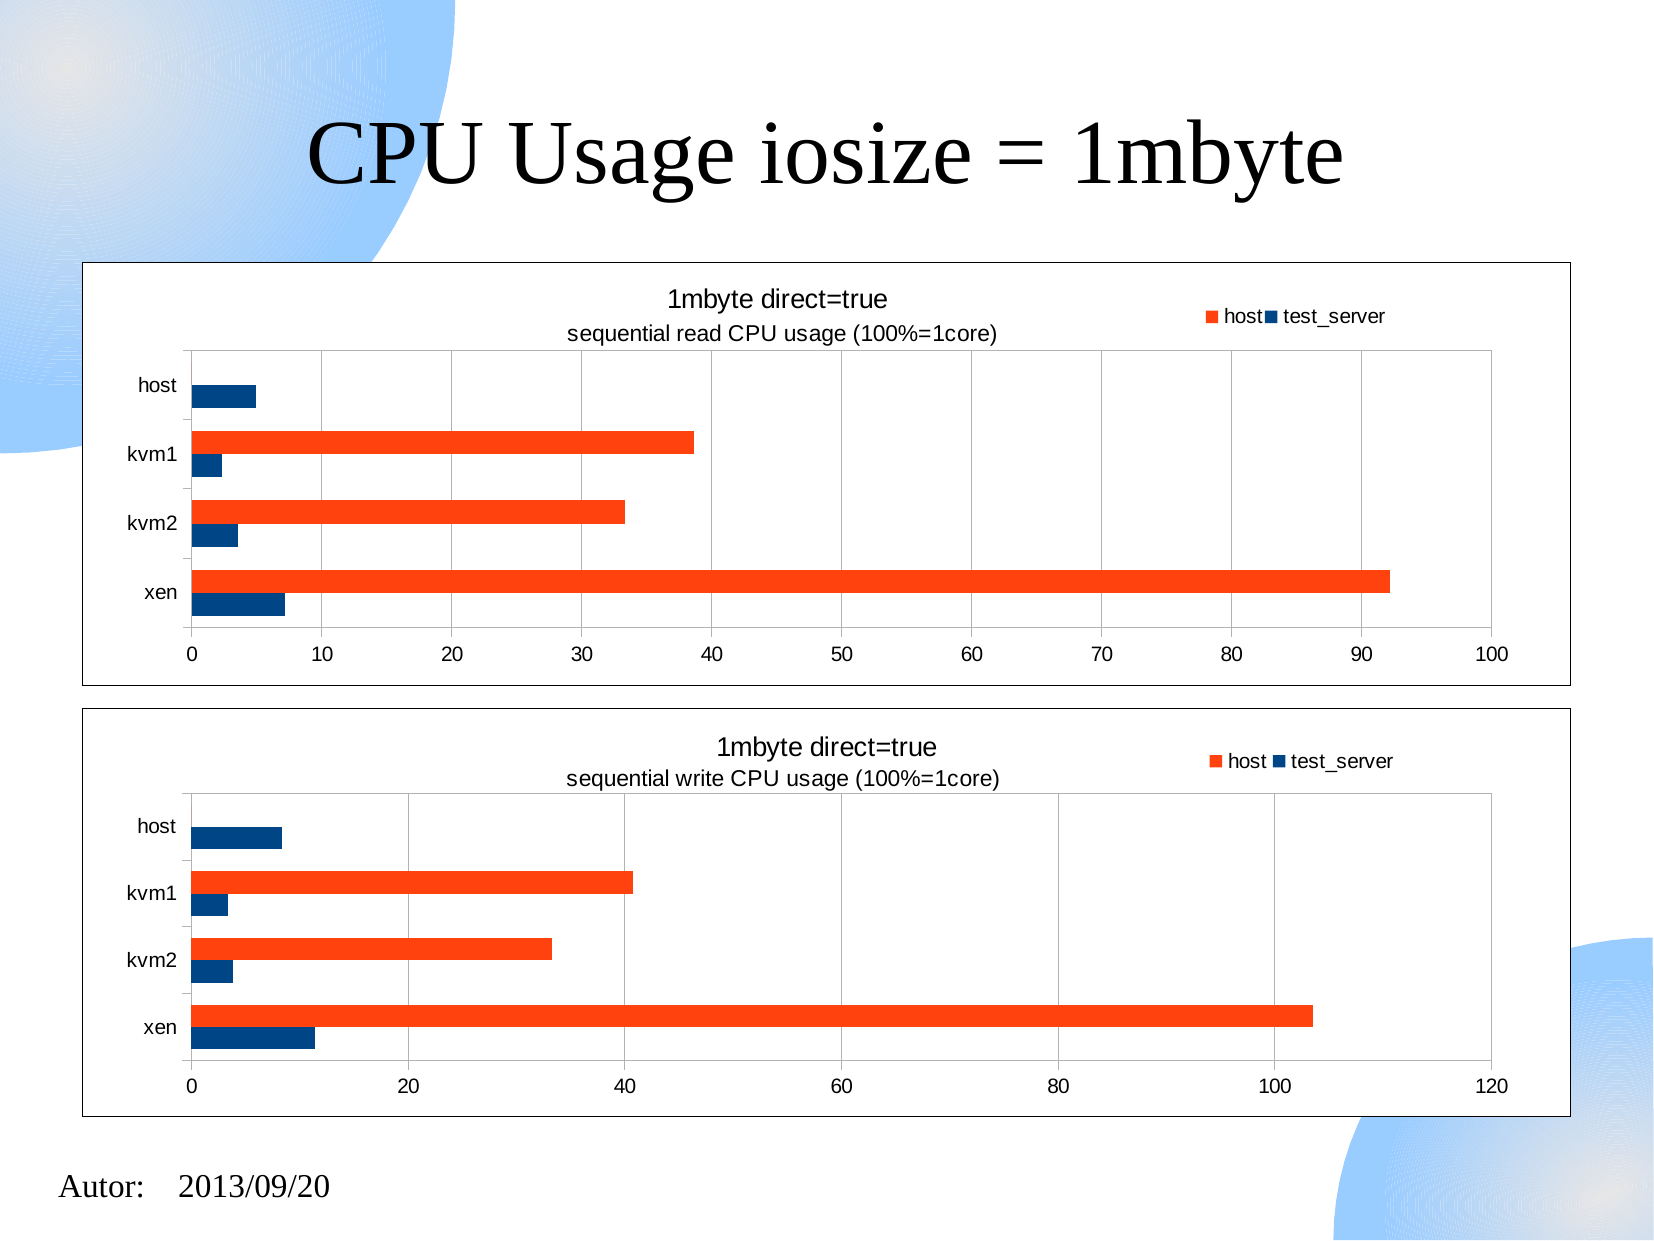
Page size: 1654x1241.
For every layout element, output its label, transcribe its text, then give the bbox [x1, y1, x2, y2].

title CPU Usage iosize = 1mbyte [82, 49, 1571, 257]
chart [82, 262, 1571, 686]
chart [82, 708, 1571, 1117]
